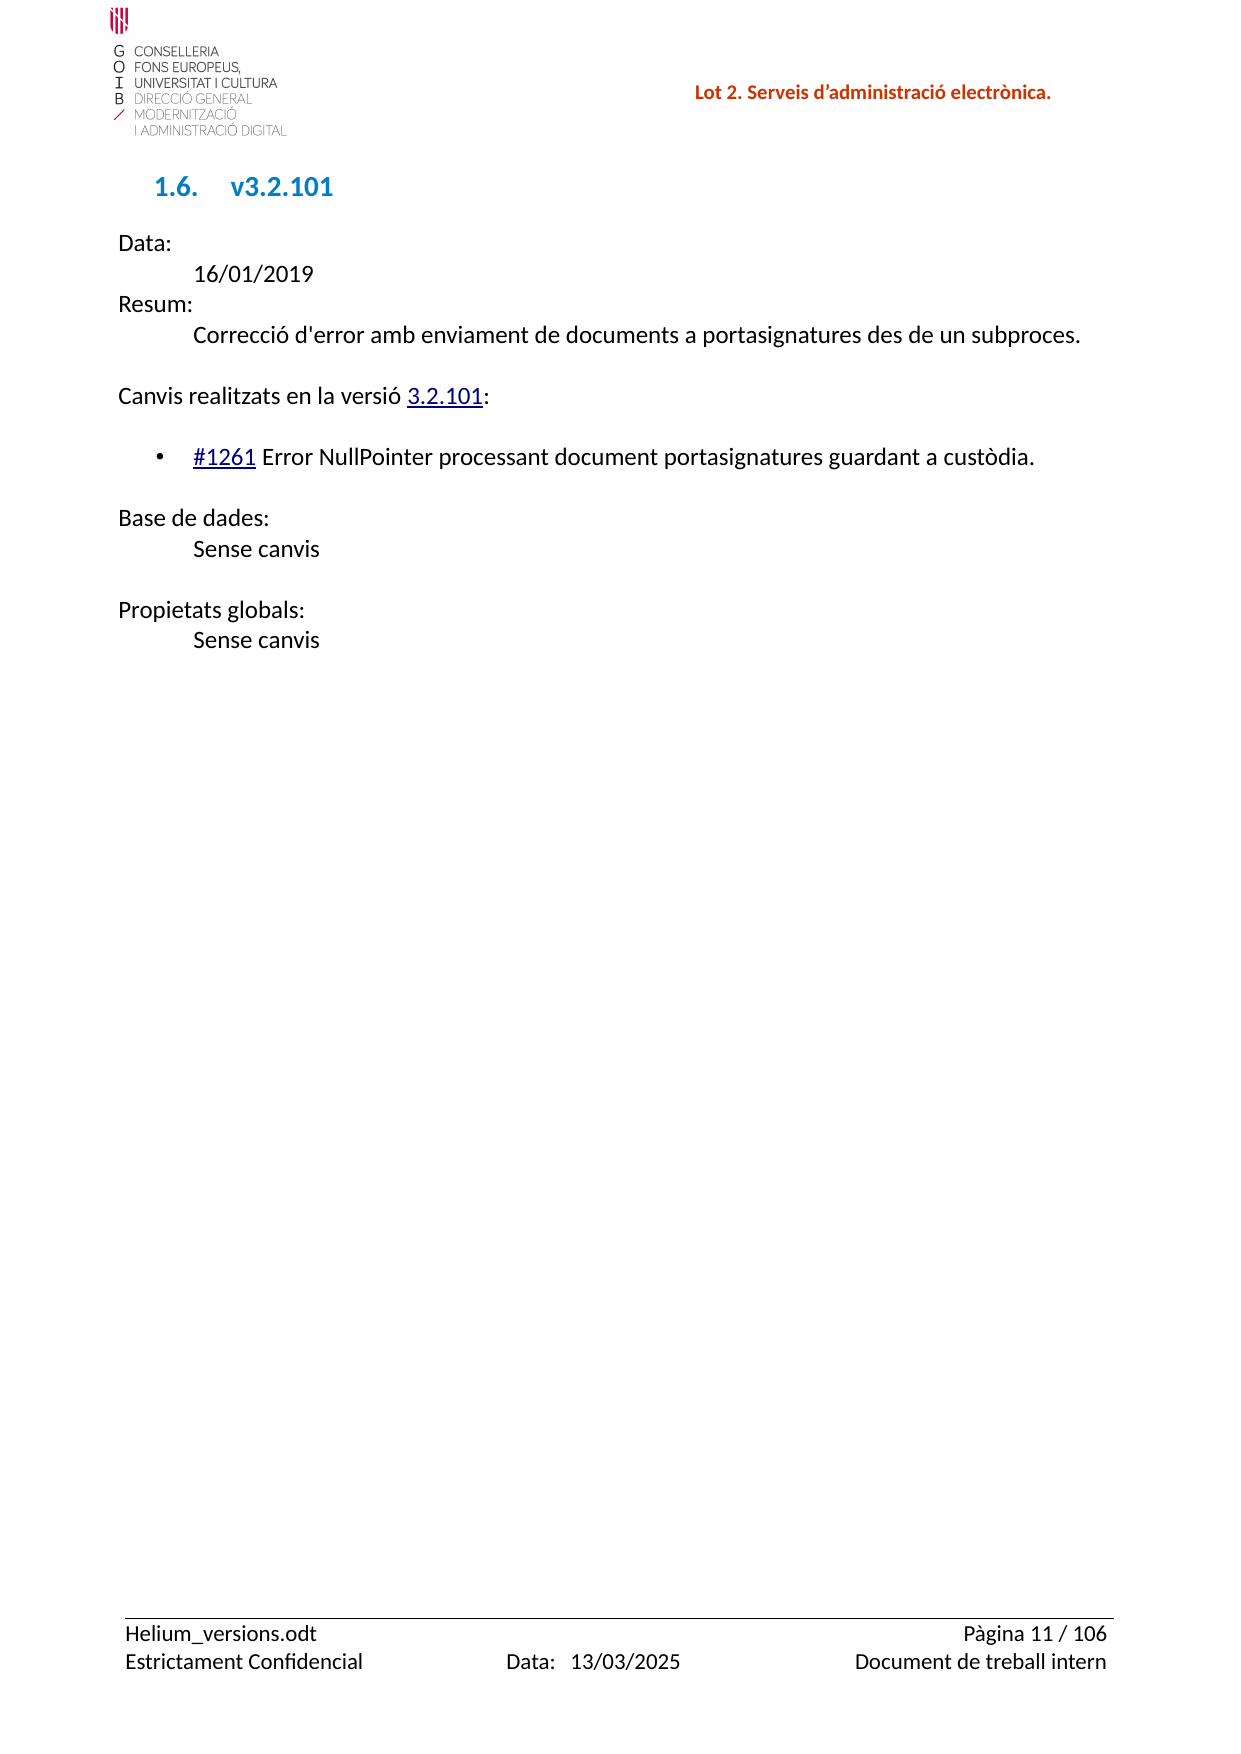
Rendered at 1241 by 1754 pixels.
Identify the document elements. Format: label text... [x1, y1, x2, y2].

text Resum: [118, 289, 1122, 319]
text Sense canvis [118, 624, 1122, 655]
text Canvis realitzats en la versió 3.2.101: [118, 380, 1122, 411]
text 16/01/2019 [118, 258, 1122, 289]
text Propietats globals: [118, 594, 1122, 624]
text Sense canvis [118, 533, 1122, 563]
text Data: [118, 228, 1122, 258]
text Correcció d'error amb enviament de documents a portasignatures des de un subproces. [118, 319, 1122, 350]
picture [100, 0, 297, 144]
subtitle v3.2.101 [153, 168, 1122, 204]
list #1261 Error NullPointer processant document portasignatures guardant a custòdia. [156, 441, 1122, 472]
text Base de dades: [118, 502, 1122, 533]
